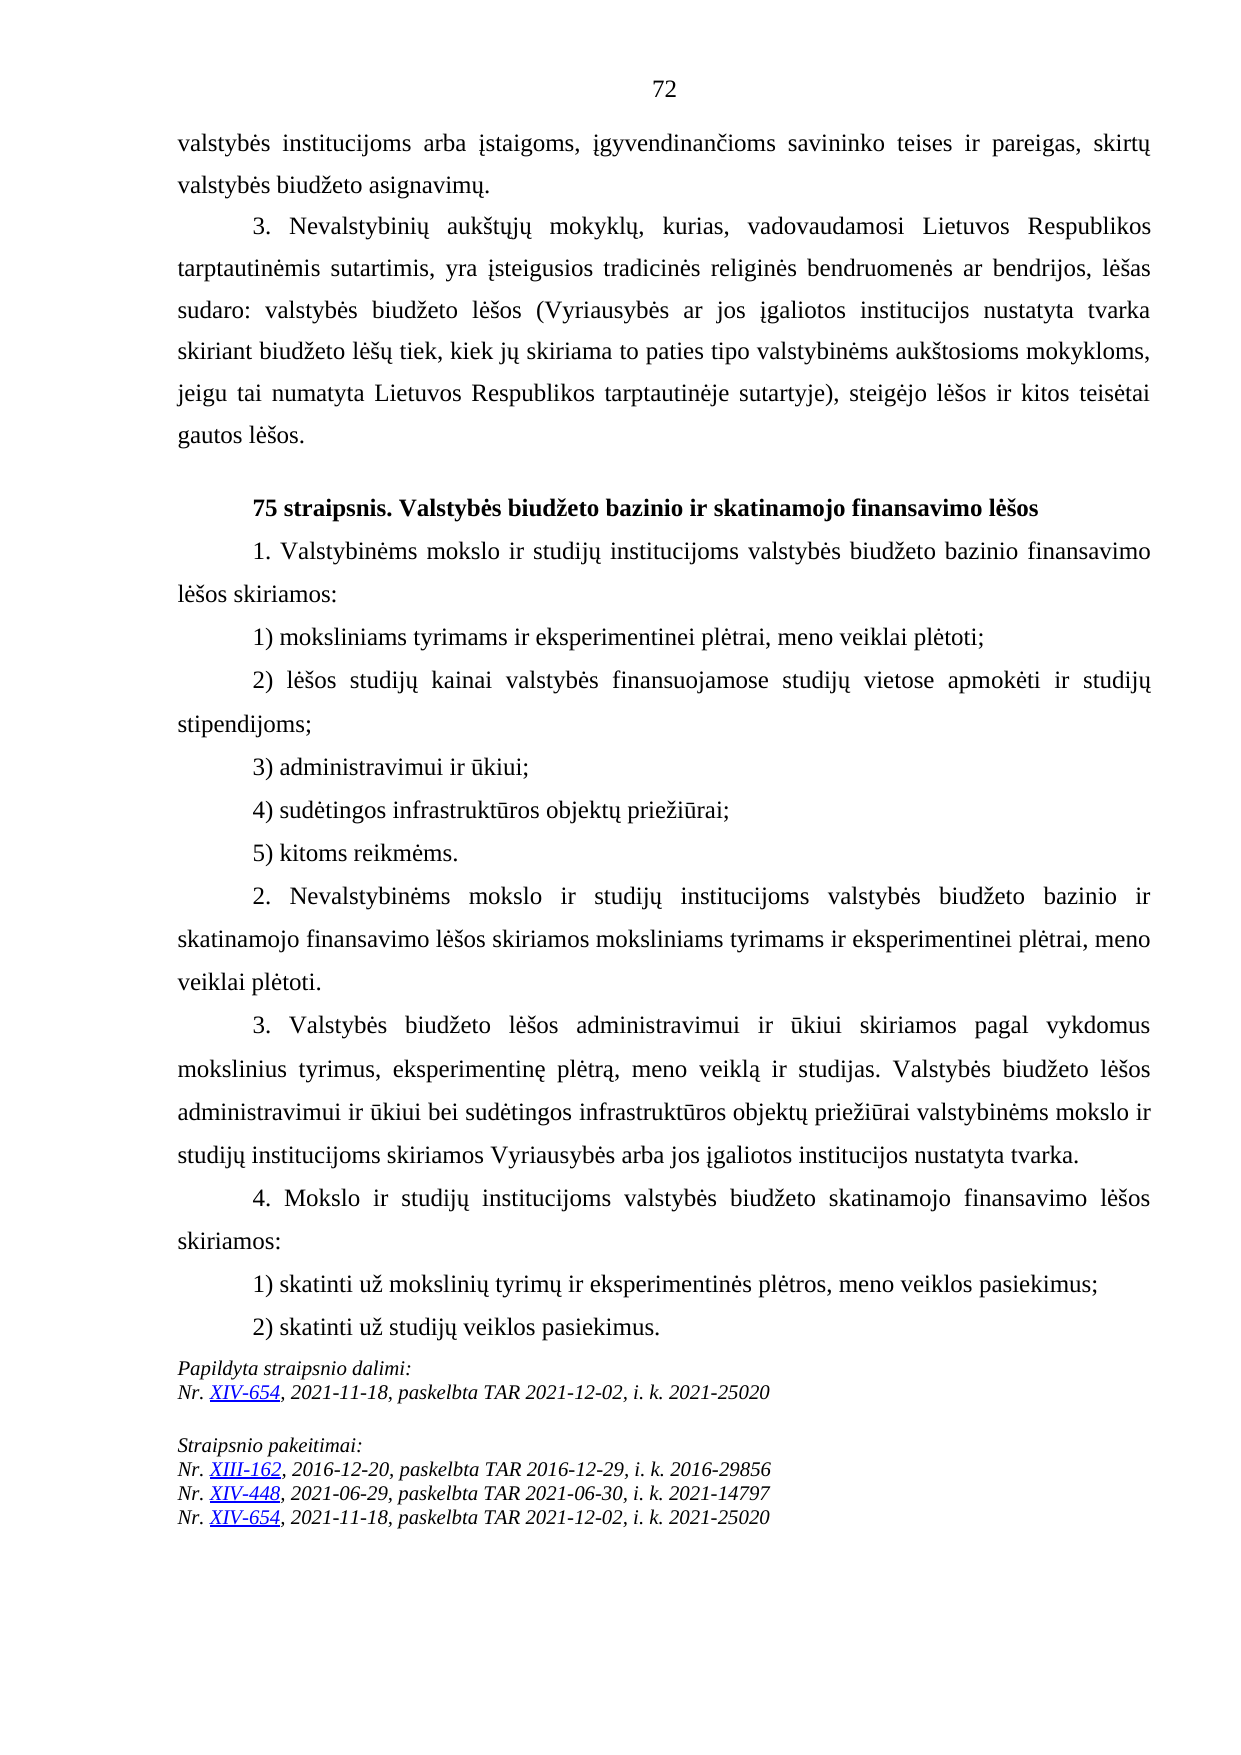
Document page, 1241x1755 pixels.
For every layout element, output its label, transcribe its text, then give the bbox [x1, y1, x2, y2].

text 2. Nevalstybinėms mokslo ir studijų institucijoms valstybės biudžeto bazinio ir skatinamojo finansavimo lėšos skiriamos moksliniams tyrimams ir eksperimentinei plėtrai, meno veiklai plėtoti. [177, 881, 1152, 996]
text 4) sudėtingos infrastruktūros objektų priežiūrai; [177, 795, 1152, 824]
text 1) moksliniams tyrimams ir eksperimentinei plėtrai, meno veiklai plėtoti; [177, 622, 1152, 651]
text 1. Valstybinėms mokslo ir studijų institucijoms valstybės biudžeto bazinio finansavimo lėšos skiriamos: [177, 536, 1152, 608]
text 4. Mokslo ir studijų institucijoms valstybės biudžeto skatinamojo finansavimo lėšos skiriamos: [177, 1183, 1152, 1255]
text 2) skatinti už studijų veiklos pasiekimus. [177, 1312, 1152, 1341]
text 5) kitoms reikmėms. [177, 838, 1152, 867]
text Nr. XIII-162, 2016-12-20, paskelbta TAR 2016-12-29, i. k. 2016-29856 [177, 1457, 1152, 1481]
text 1) skatinti už mokslinių tyrimų ir eksperimentinės plėtros, meno veiklos pasiekimus; [177, 1269, 1152, 1298]
text Straipsnio pakeitimai: [177, 1432, 1152, 1457]
text 3. Valstybės biudžeto lėšos administravimui ir ūkiui skiriamos pagal vykdomus mokslinius tyrimus, eksperimentinę plėtrą, meno veiklą ir studijas. Valstybės biudžeto lėšos administravimui ir ūkiui bei sudėtingos infrastruktūros objektų priežiūrai valstybinėms mokslo ir studijų institucijoms skiriamos Vyriausybės arba jos įgaliotos institucijos nustatyta tvarka. [177, 1011, 1152, 1169]
text 75 straipsnis. Valstybės biudžeto bazinio ir skatinamojo finansavimo lėšos [177, 493, 1152, 522]
text 2) lėšos studijų kainai valstybės finansuojamose studijų vietose apmokėti ir studijų stipendijoms; [177, 666, 1152, 737]
text 3) administravimui ir ūkiui; [177, 752, 1152, 781]
text Nr. XIV-448, 2021-06-29, paskelbta TAR 2021-06-30, i. k. 2021-14797 [177, 1481, 1152, 1505]
text Papildyta straipsnio dalimi: [177, 1356, 1152, 1380]
text valstybės institucijoms arba įstaigoms, įgyvendinančioms savininko teises ir pareigas, skirtų valstybės biudžeto asignavimų. [177, 118, 1152, 201]
text Nr. XIV-654, 2021-11-18, paskelbta TAR 2021-12-02, i. k. 2021-25020 [177, 1380, 1152, 1404]
text 3. Nevalstybinių aukštųjų mokyklų, kurias, vadovaudamosi Lietuvos Respublikos tarptautinėmis sutartimis, yra įsteigusios tradicinės religinės bendruomenės ar bendrijos, lėšas sudaro: valstybės biudžeto lėšos (Vyriausybės ar jos įgaliotos institucijos nustatyta tvarka skiriant biudžeto lėšų tiek, kiek jų skiriama to paties tipo valstybinėms aukštosioms mokykloms, jeigu tai numatyta Lietuvos Respublikos tarptautinėje sutartyje), steigėjo lėšos ir kitos teisėtai gautos lėšos. [177, 201, 1152, 451]
text Nr. XIV-654, 2021-11-18, paskelbta TAR 2021-12-02, i. k. 2021-25020 [177, 1505, 1152, 1529]
